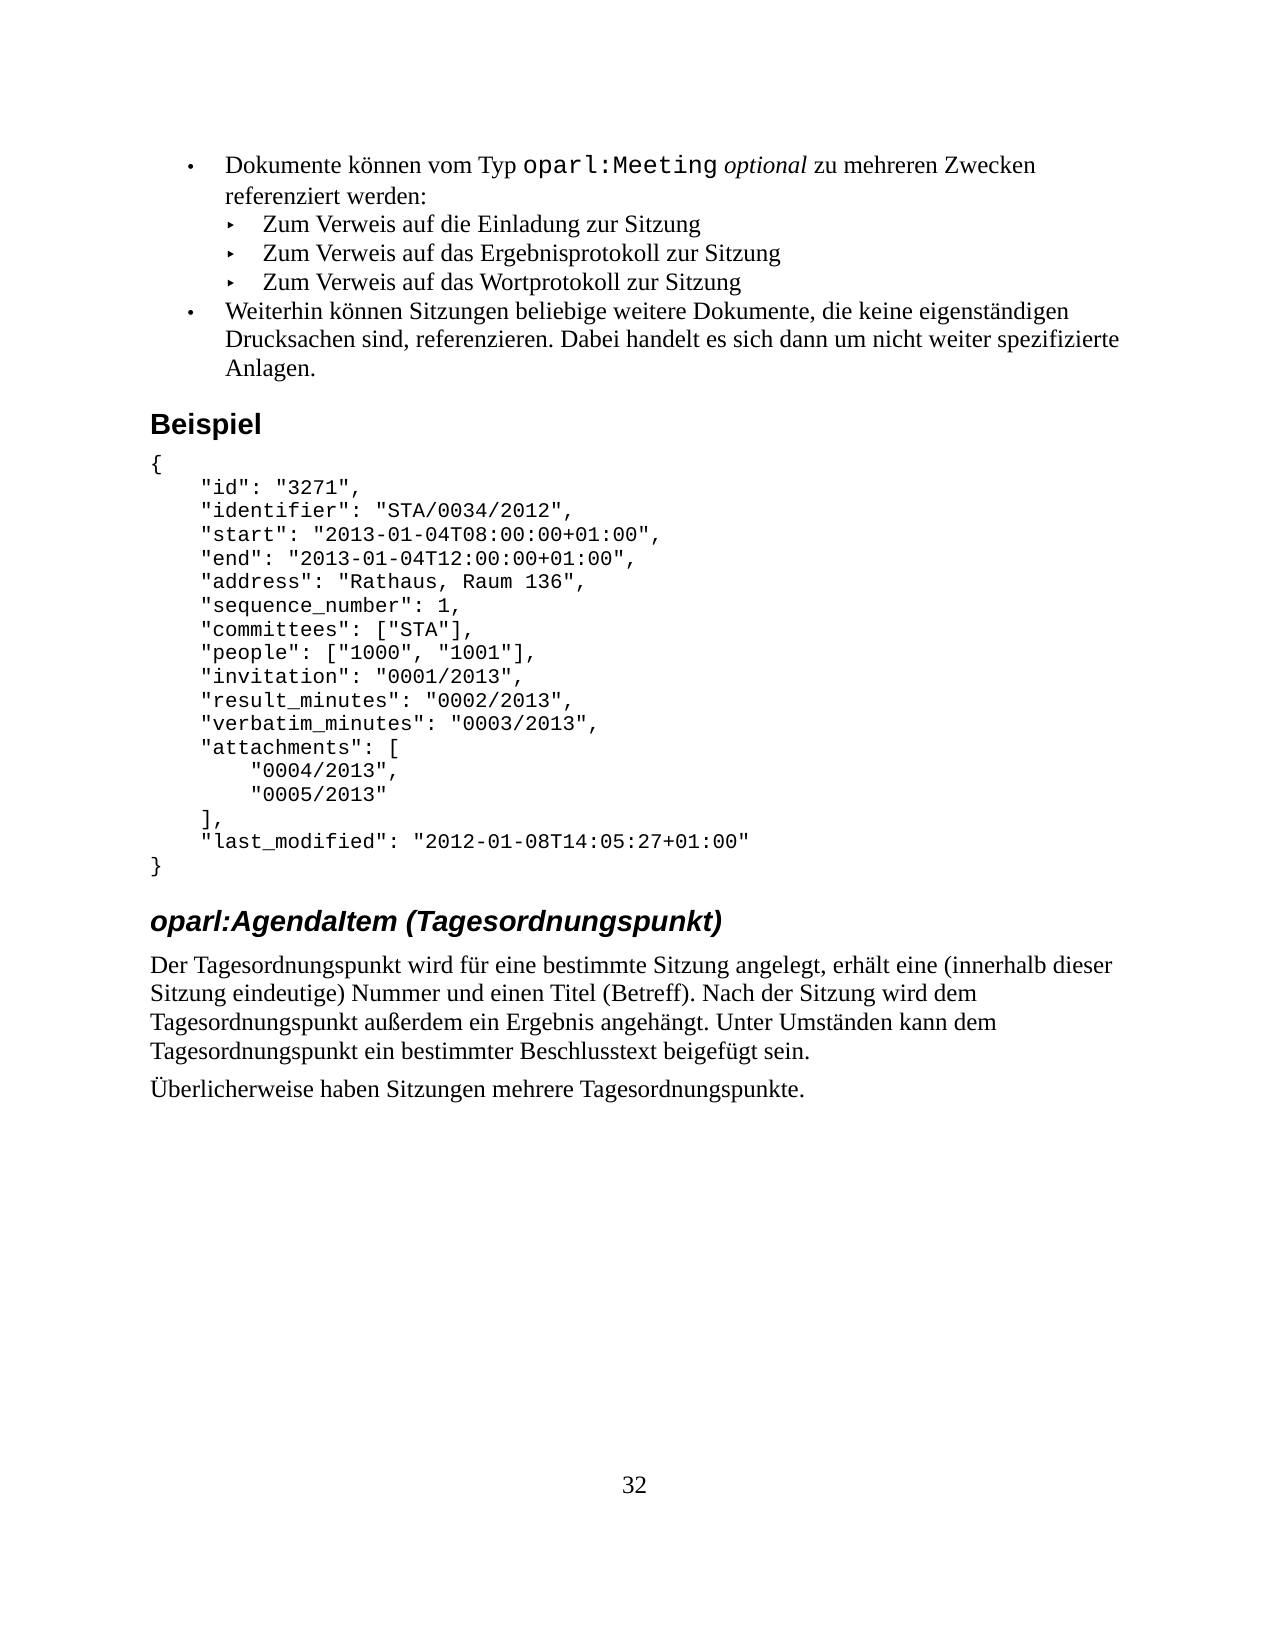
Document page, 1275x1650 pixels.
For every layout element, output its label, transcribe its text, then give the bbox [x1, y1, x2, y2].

text "sequence_number": 1, [150, 595, 1125, 619]
list Zum Verweis auf das Ergebnisprotokoll zur Sitzung [225, 238, 1125, 267]
text "0005/2013" [150, 784, 1125, 808]
text "id": "3271", [150, 477, 1125, 500]
text ], [150, 808, 1125, 831]
text "verbatim_minutes": "0003/2013", [150, 713, 1125, 737]
text Überlicherweise haben Sitzungen mehrere Tagesordnungspunkte. [150, 1074, 1125, 1102]
text "identifier": "STA/0034/2012", [150, 500, 1125, 524]
text "end": "2013-01-04T12:00:00+01:00", [150, 548, 1125, 571]
list Zum Verweis auf das Wortprotokoll zur Sitzung [225, 267, 1125, 296]
text "0004/2013", [150, 761, 1125, 784]
text "last_modified": "2012-01-08T14:05:27+01:00" [150, 831, 1125, 855]
subtitle oparl:AgendaItem (Tagesordnungspunkt) [150, 904, 1125, 937]
subtitle Beispiel [150, 407, 1125, 441]
list Zum Verweis auf die Einladung zur Sitzung [225, 209, 1125, 238]
text } [150, 855, 1125, 879]
text "attachments": [ [150, 737, 1125, 761]
text "result_minutes": "0002/2013", [150, 689, 1125, 713]
text Der Tagesordnungspunkt wird für eine bestimmte Sitzung angelegt, erhält eine (innerhalb dieser Sitzung eindeutige) Nummer und einen Titel (Betreff). Nach der Sitzung wird dem Tagesordnungspunkt außerdem ein Ergebnis angehängt. Unter Umständen kann dem Tagesordnungspunkt ein bestimmter Beschlusstext beigefügt sein. [150, 950, 1125, 1065]
text "people": ["1000", "1001"], [150, 642, 1125, 666]
text { [150, 453, 1125, 477]
text "committees": ["STA"], [150, 619, 1125, 642]
text "invitation": "0001/2013", [150, 666, 1125, 689]
text "start": "2013-01-04T08:00:00+01:00", [150, 524, 1125, 548]
text "address": "Rathaus, Raum 136", [150, 571, 1125, 595]
list Dokumente können vom Typ oparl:Meeting optional zu mehreren Zwecken referenziert werden: [187, 150, 1125, 209]
list Weiterhin können Sitzungen beliebige weitere Dokumente, die keine eigenständigen Drucksachen sind, referenzieren. Dabei handelt es sich dann um nicht weiter spezifizierte Anlagen. [187, 296, 1125, 382]
